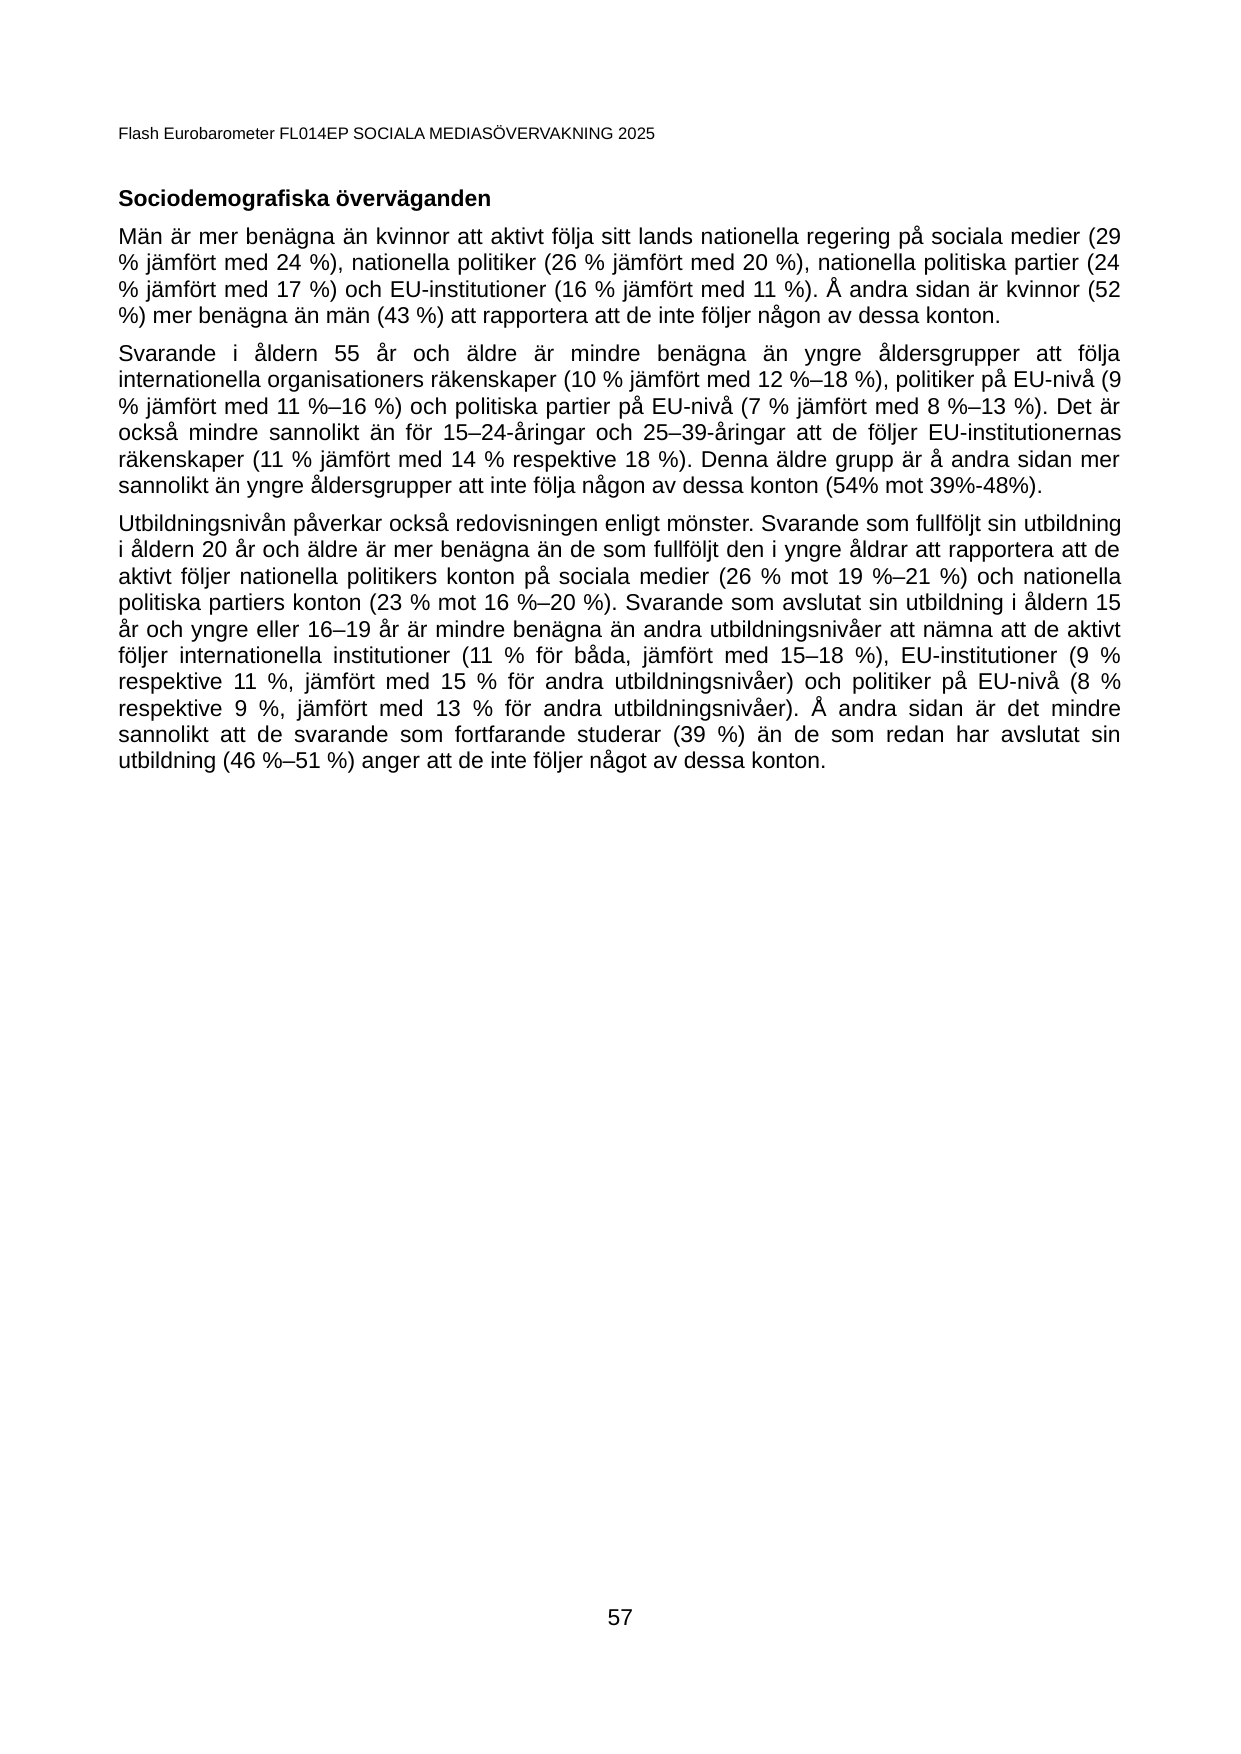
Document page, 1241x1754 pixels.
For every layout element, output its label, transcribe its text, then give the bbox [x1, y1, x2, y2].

text Utbildningsnivån påverkar också redovisningen enligt mönster. Svarande som fullföljt sin utbildning i åldern 20 år och äldre är mer benägna än de som fullföljt den i yngre åldrar att rapportera att de aktivt följer nationella politikers konton på sociala medier (26 % mot 19 %–21 %) och nationella politiska partiers konton (23 % mot 16 %–20 %). Svarande som avslutat sin utbildning i åldern 15 år och yngre eller 16–19 år är mindre benägna än andra utbildningsnivåer att nämna att de aktivt följer internationella institutioner (11 % för båda, jämfört med 15–18 %), EU-institutioner (9 % respektive 11 %, jämfört med 15 % för andra utbildningsnivåer) och politiker på EU-nivå (8 % respektive 9 %, jämfört med 13 % för andra utbildningsnivåer). Å andra sidan är det mindre sannolikt att de svarande som fortfarande studerar (39 %) än de som redan har avslutat sin utbildning (46 %–51 %) anger att de inte följer något av dessa konton. [118, 510, 1122, 774]
text Sociodemografiska överväganden [118, 184, 1122, 211]
text Män är mer benägna än kvinnor att aktivt följa sitt lands nationella regering på sociala medier (29 % jämfört med 24 %), nationella politiker (26 % jämfört med 20 %), nationella politiska partier (24 % jämfört med 17 %) och EU-institutioner (16 % jämfört med 11 %). Å andra sidan är kvinnor (52 %) mer benägna än män (43 %) att rapportera att de inte följer någon av dessa konton. [118, 223, 1122, 328]
text Svarande i åldern 55 år och äldre är mindre benägna än yngre åldersgrupper att följa internationella organisationers räkenskaper (10 % jämfört med 12 %–18 %), politiker på EU-nivå (9 % jämfört med 11 %–16 %) och politiska partier på EU-nivå (7 % jämfört med 8 %–13 %). Det är också mindre sannolikt än för 15–24-åringar och 25–39-åringar att de följer EU-institutionernas räkenskaper (11 % jämfört med 14 % respektive 18 %). Denna äldre grupp är å andra sidan mer sannolikt än yngre åldersgrupper att inte följa någon av dessa konton (54% mot 39%-48%). [118, 340, 1122, 498]
